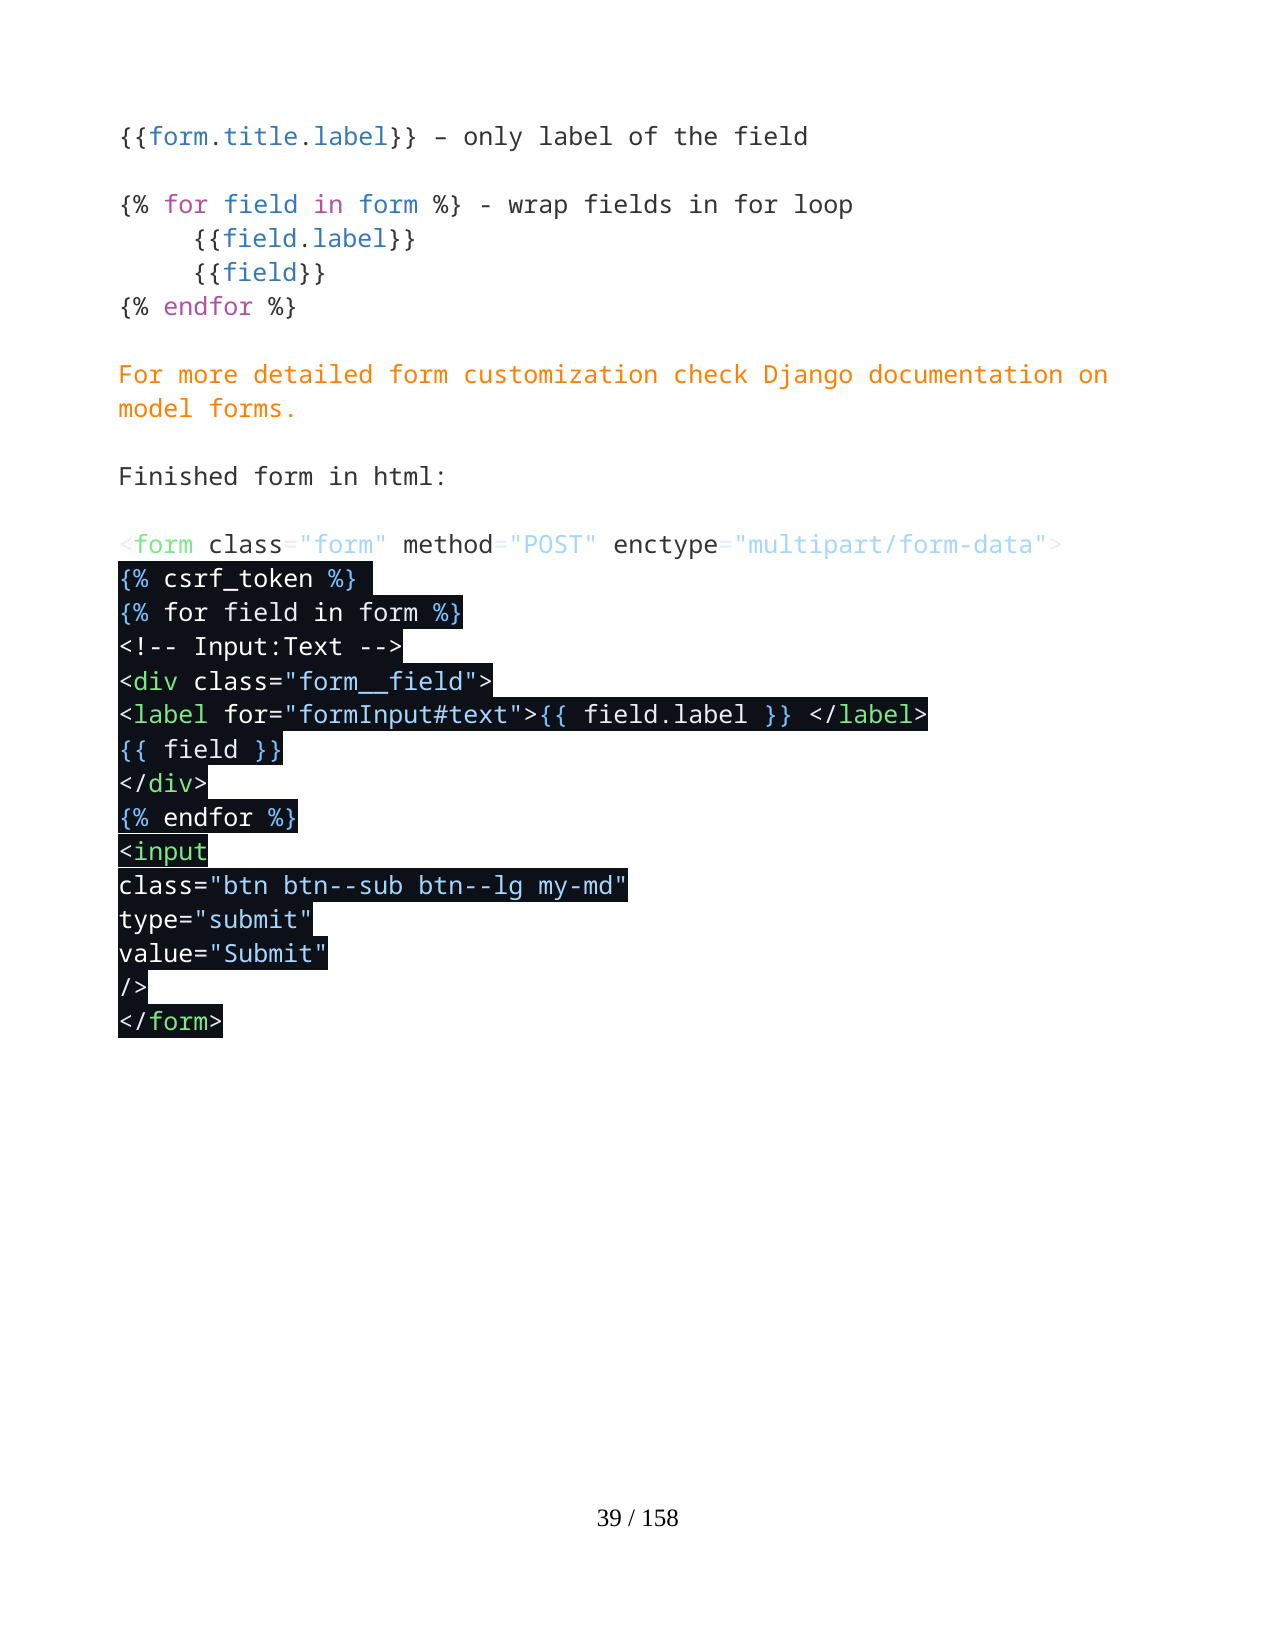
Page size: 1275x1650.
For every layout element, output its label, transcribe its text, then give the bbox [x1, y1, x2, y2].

text For more detailed form customization check Django documentation on model forms. [118, 357, 1157, 425]
text {{field}} [118, 254, 1157, 288]
text <div class="form__field"> [118, 663, 1157, 697]
text {% for field in form %} [118, 595, 1157, 629]
text {{form.title.label}} – only label of the field [118, 118, 1157, 152]
text {{field.label}} [118, 220, 1157, 254]
text </form> [118, 1004, 1157, 1038]
text {% endfor %} [118, 288, 1157, 322]
text <!-- Input:Text --> [118, 629, 1157, 663]
text <form class="form" method="POST" enctype="multipart/form-data"> [118, 527, 1157, 561]
text type="submit" [118, 902, 1157, 936]
text {% csrf_token %} [118, 561, 1157, 595]
text {{ field }} [118, 731, 1157, 765]
text <input [118, 833, 1157, 867]
text {% endfor %} [118, 799, 1157, 833]
text class="btn btn--sub btn--lg my-md" [118, 867, 1157, 902]
text /> [118, 970, 1157, 1004]
text <label for="formInput#text">{{ field.label }} </label> [118, 697, 1157, 731]
text value="Submit" [118, 936, 1157, 970]
text Finished form in html: [118, 459, 1157, 493]
text </div> [118, 765, 1157, 799]
text {% for field in form %} - wrap fields in for loop [118, 186, 1157, 220]
